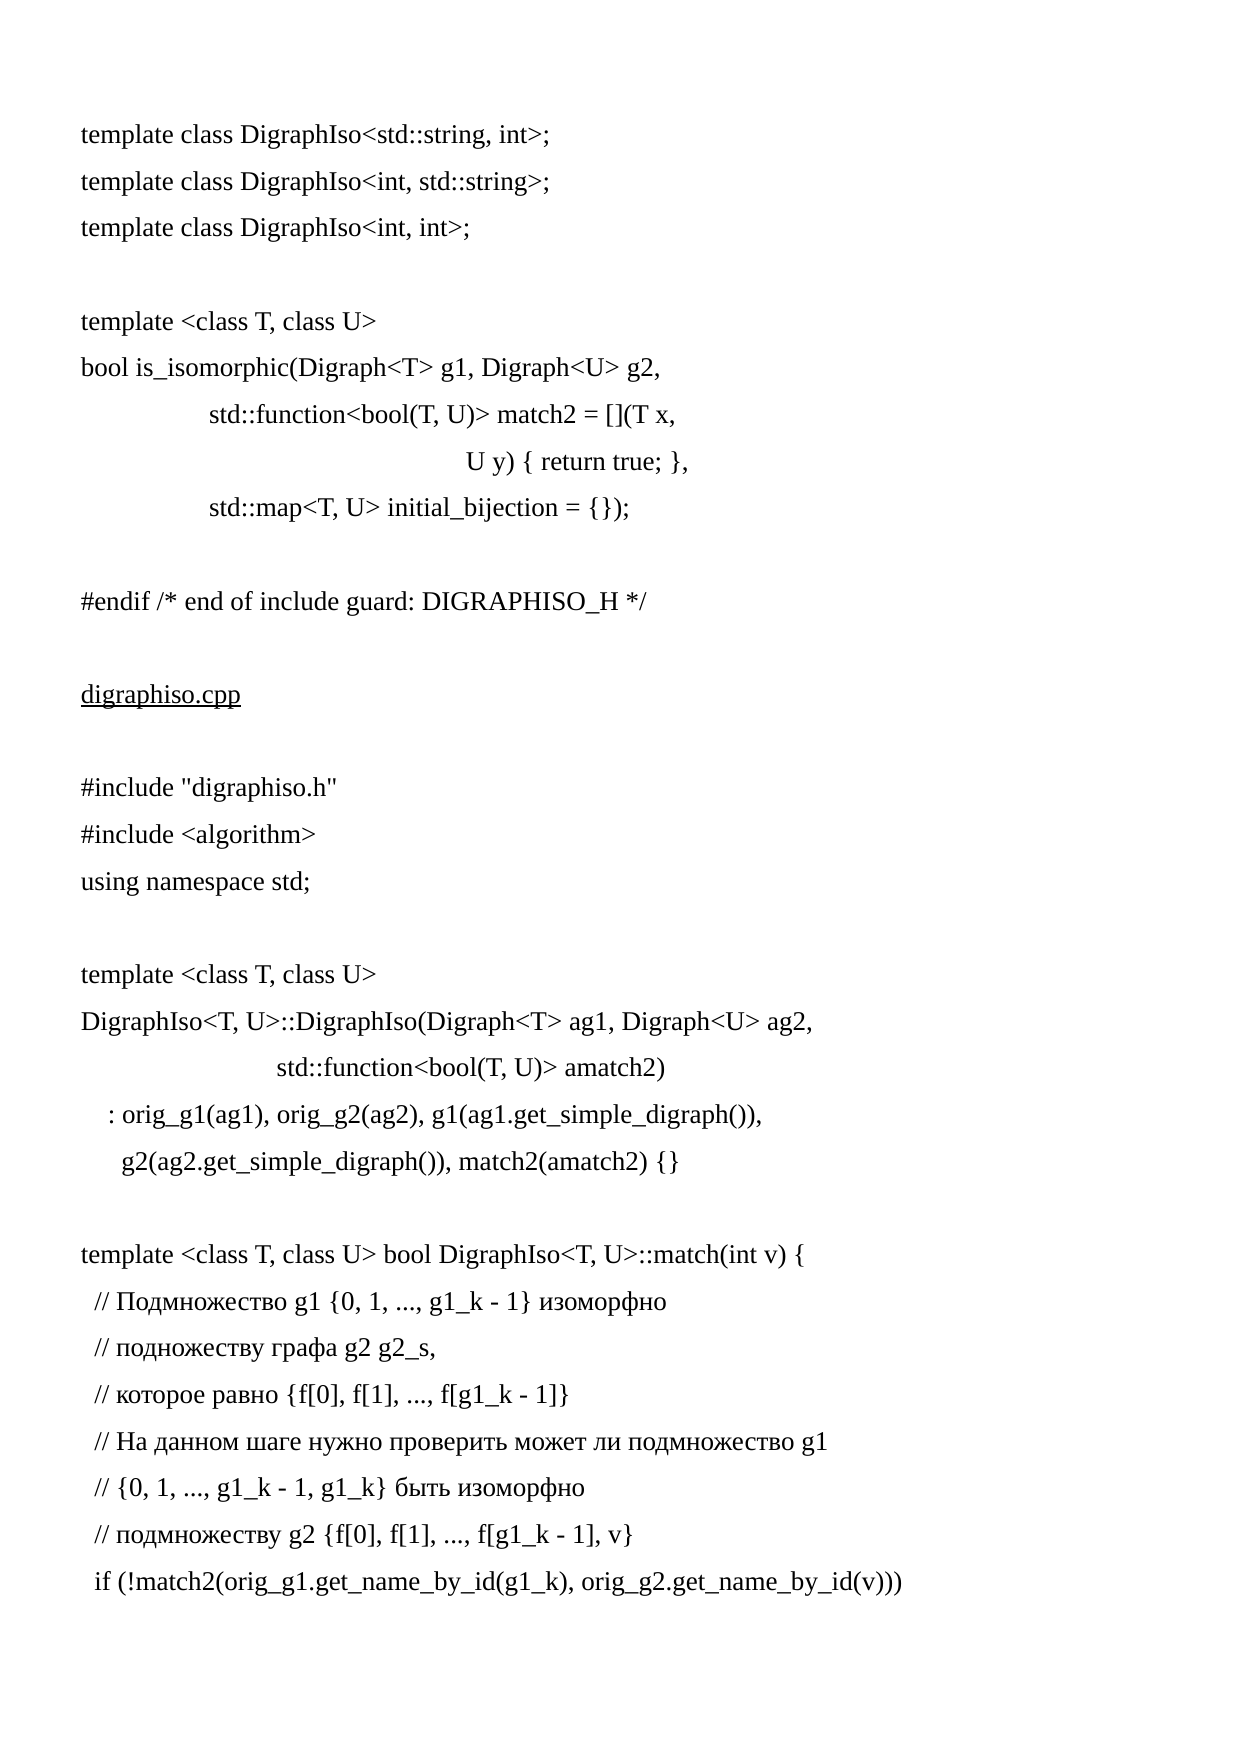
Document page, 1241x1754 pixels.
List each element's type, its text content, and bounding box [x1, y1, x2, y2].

list // На данном шаге нужно проверить может ли подмножество g1 [81, 1425, 1122, 1456]
list bool is_isomorphic(Digraph<T> g1, Digraph<U> g2, [81, 351, 1122, 383]
list digraphiso.cpp [81, 678, 1122, 709]
list g2(ag2.get_simple_digraph()), match2(amatch2) {} [81, 1145, 1122, 1176]
list U y) { return true; }, [81, 445, 1122, 476]
list template <class T, class U> bool DigraphIso<T, U>::match(int v) { [81, 1238, 1122, 1269]
list std::function<bool(T, U)> amatch2) [81, 1051, 1122, 1083]
list template class DigraphIso<std::string, int>; [81, 118, 1122, 149]
list // Подмножество g1 {0, 1, ..., g1_k - 1} изоморфно [81, 1285, 1122, 1316]
list #endif /* end of include guard: DIGRAPHISO_H */ [81, 585, 1122, 616]
list template <class T, class U> [81, 958, 1122, 989]
list std::function<bool(T, U)> match2 = [](T x, [81, 398, 1122, 429]
list // {0, 1, ..., g1_k - 1, g1_k} быть изоморфно [81, 1471, 1122, 1503]
list #include <algorithm> [81, 818, 1122, 849]
list using namespace std; [81, 865, 1122, 896]
list : orig_g1(ag1), orig_g2(ag2), g1(ag1.get_simple_digraph()), [81, 1098, 1122, 1129]
list DigraphIso<T, U>::DigraphIso(Digraph<T> ag1, Digraph<U> ag2, [81, 1005, 1122, 1036]
list template <class T, class U> [81, 305, 1122, 336]
list // подножеству графа g2 g2_s, [81, 1331, 1122, 1363]
list // которое равно {f[0], f[1], ..., f[g1_k - 1]} [81, 1378, 1122, 1409]
list template class DigraphIso<int, std::string>; [81, 165, 1122, 196]
list if (!match2(orig_g1.get_name_by_id(g1_k), orig_g2.get_name_by_id(v))) [81, 1565, 1122, 1596]
list template class DigraphIso<int, int>; [81, 211, 1122, 243]
list // подмножеству g2 {f[0], f[1], ..., f[g1_k - 1], v} [81, 1518, 1122, 1549]
list std::map<T, U> initial_bijection = {}); [81, 491, 1122, 523]
list #include "digraphiso.h" [81, 771, 1122, 803]
